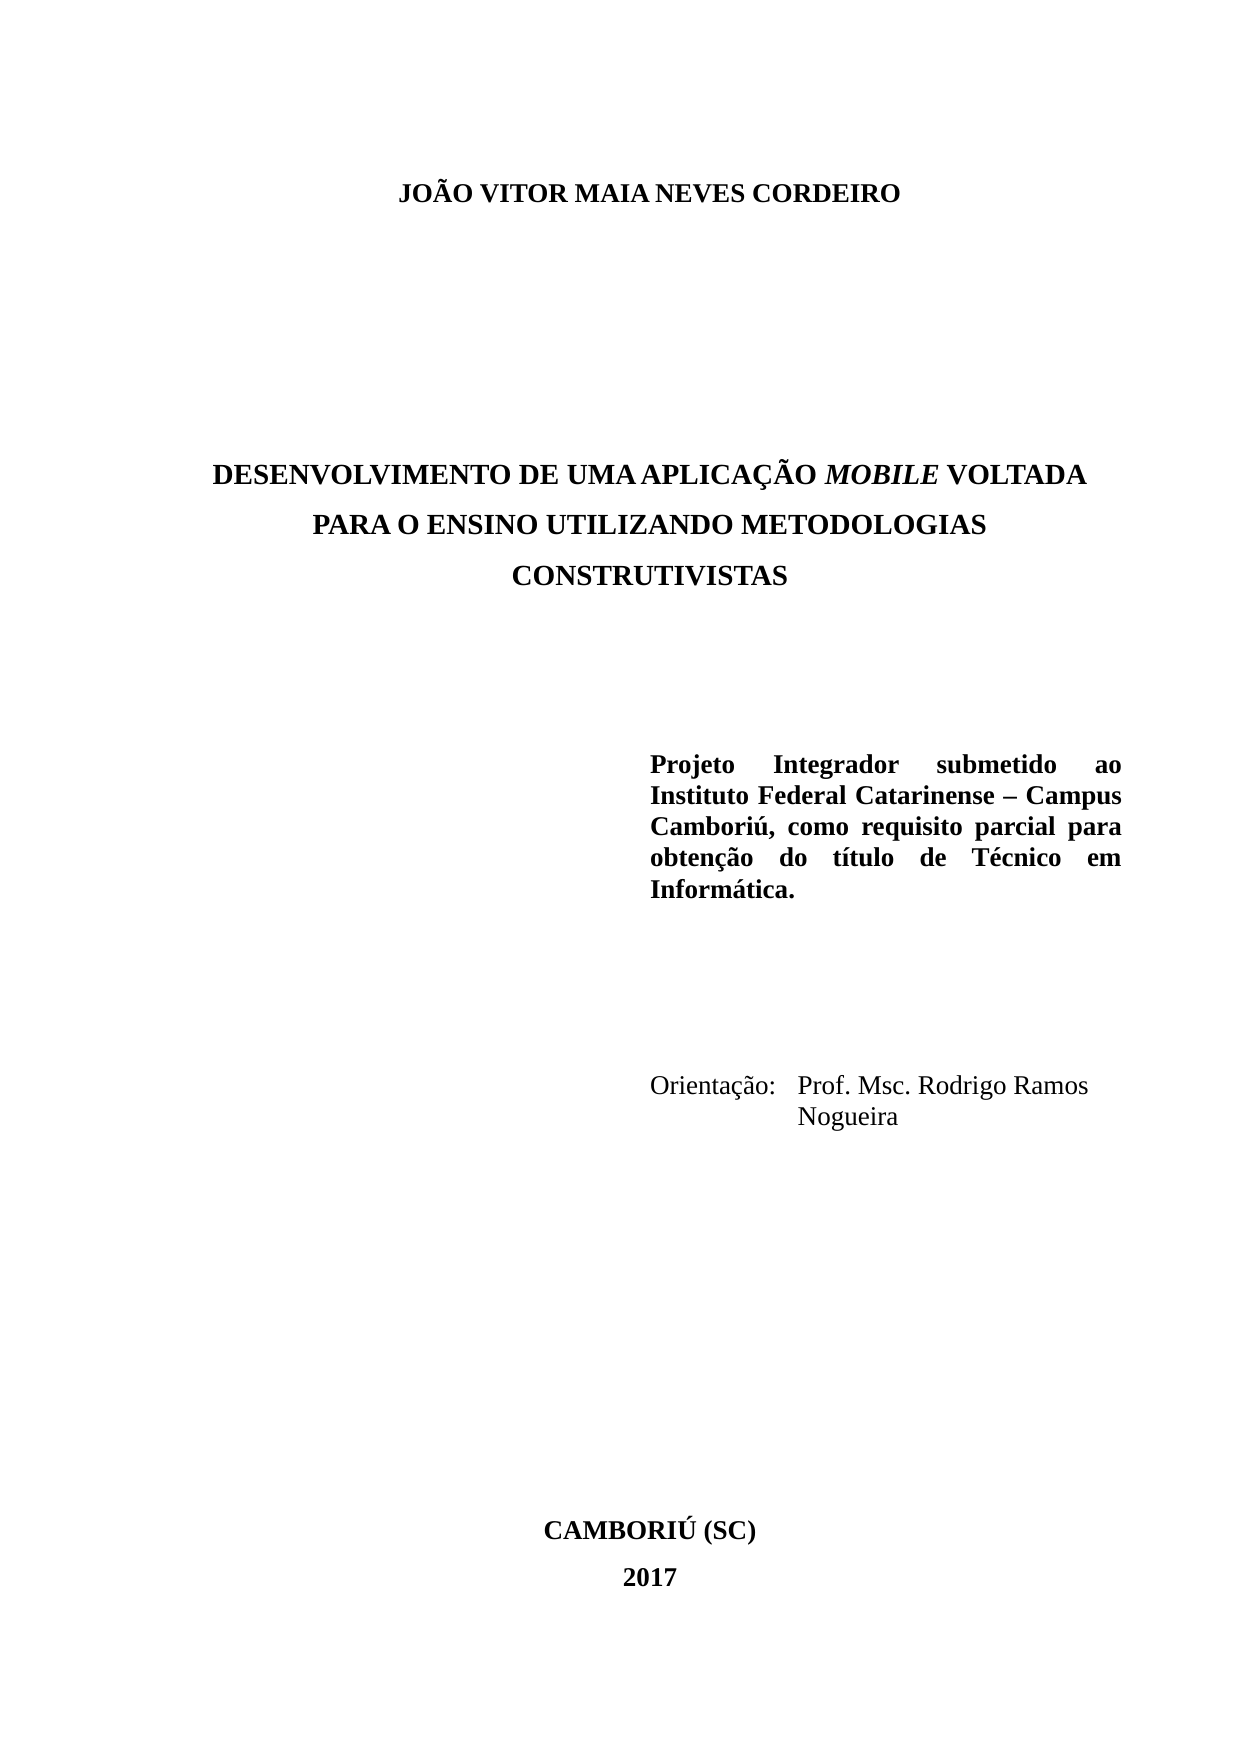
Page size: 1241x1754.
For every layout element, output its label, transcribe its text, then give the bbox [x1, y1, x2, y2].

text DESENVOLVIMENTO DE UMA APLICAÇÃO MOBILE VOLTADA PARA O ENSINO UTILIZANDO METODOLOGIAS CONSTRUTIVISTAS [177, 457, 1122, 591]
text Orientação: Prof. Msc. Rodrigo Ramos Nogueira [650, 1069, 1122, 1131]
text CAMBORIÚ (SC) [177, 1514, 1122, 1545]
text 2017 [177, 1561, 1122, 1592]
text João Vitor Maia NEVES CORDEIRO [177, 177, 1122, 208]
text Projeto Integrador submetido ao Instituto Federal Catarinense – Campus Camboriú, como requisito parcial para obtenção do título de Técnico em Informática. [650, 748, 1122, 904]
